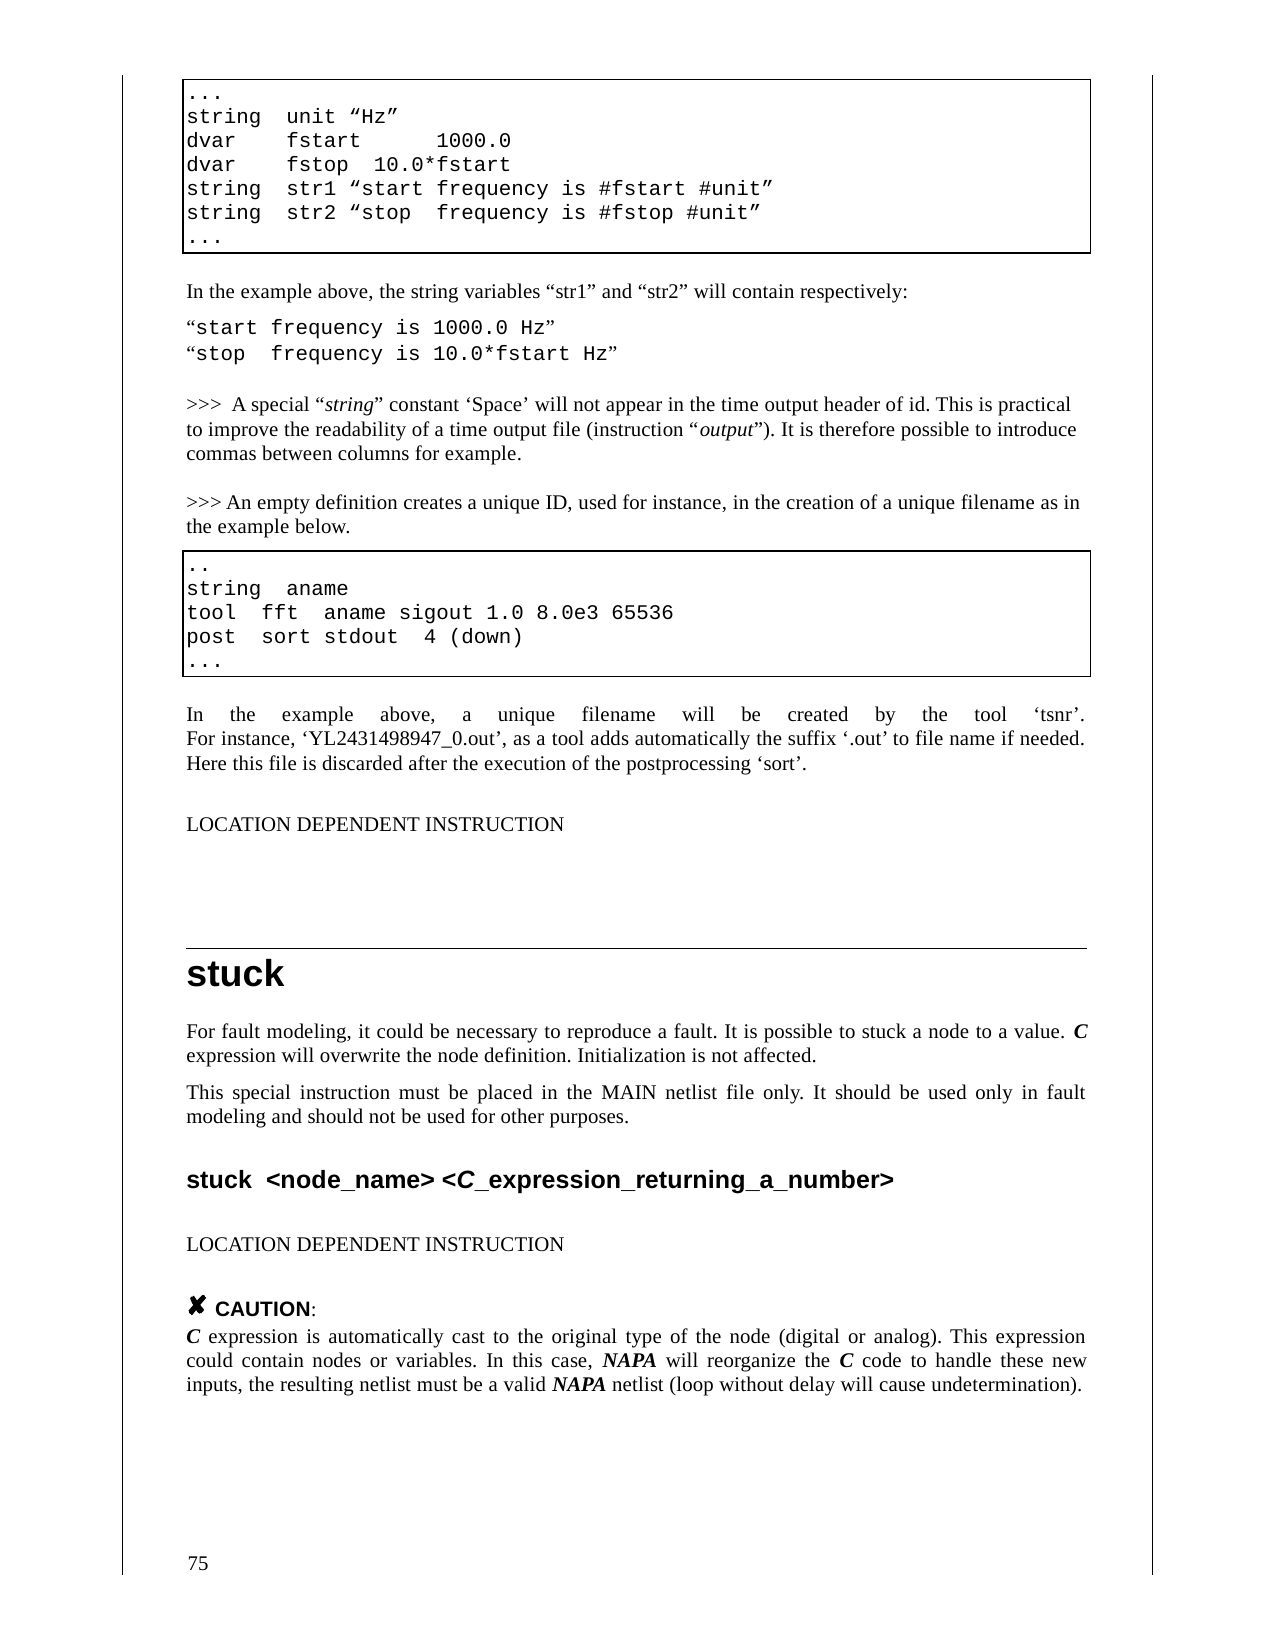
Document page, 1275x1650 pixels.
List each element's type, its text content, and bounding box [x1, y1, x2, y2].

text  CAUTION: [186, 1293, 1087, 1323]
text >>> An empty definition creates a unique ID, used for instance, in the creation of a unique filename as in the example below. [186, 489, 1087, 538]
text ... [184, 646, 1090, 676]
text “start frequency is 1000.0 Hz” “stop frequency is 10.0*fstart Hz” [186, 315, 1087, 367]
text ... [184, 222, 1090, 252]
text In the example above, the string variables “str1” and “str2” will contain respectively: [186, 279, 1087, 303]
text C expression is automatically cast to the original type of the node (digital or analog). This expression could contain nodes or variables. In this case, NAPA will reorganize the C code to handle these new inputs, the resulting netlist must be a valid NAPA netlist (loop without delay will cause undetermination). [186, 1323, 1087, 1396]
text post sort stdout 4 (down) [184, 622, 1090, 646]
text >>> A special “string” constant ‘Space’ will not appear in the time output header of id. This is practical to improve the readability of a time output file (instruction “output”). It is therefore possible to introduce commas between columns for example. [186, 392, 1087, 464]
text This special instruction must be placed in the MAIN netlist file only. It should be used only in fault modeling and should not be used for other purposes. [186, 1080, 1087, 1128]
text For fault modeling, it could be necessary to reproduce a fault. It is possible to stuck a node to a value. C expression will overwrite the node definition. Initialization is not affected. [186, 1019, 1087, 1067]
text LOCATION DEPENDENT INSTRUCTION [186, 812, 1087, 836]
text stuck <node_name> <C_expression_returning_a_number> [186, 1165, 1087, 1194]
text In the example above, a unique filename will be created by the tool ‘tsnr’. For instance, ‘YL2431498947_0.out’, as a tool adds automatically the suffix ‘.out’ to file name if needed. Here this file is discarded after the execution of the postprocessing ‘sort’. [186, 702, 1087, 774]
text LOCATION DEPENDENT INSTRUCTION [186, 1232, 1087, 1256]
text .. string aname tool fft aname sigout 1.0 8.0e3 65536 [184, 552, 1090, 622]
subtitle stuck [186, 949, 1087, 994]
text ... string unit “Hz” dvar fstart 1000.0 dvar fstop 10.0*fstart string str1 “start frequency is #fstart #unit” string str2 “stop frequency is #fstop #unit” [184, 80, 1090, 222]
